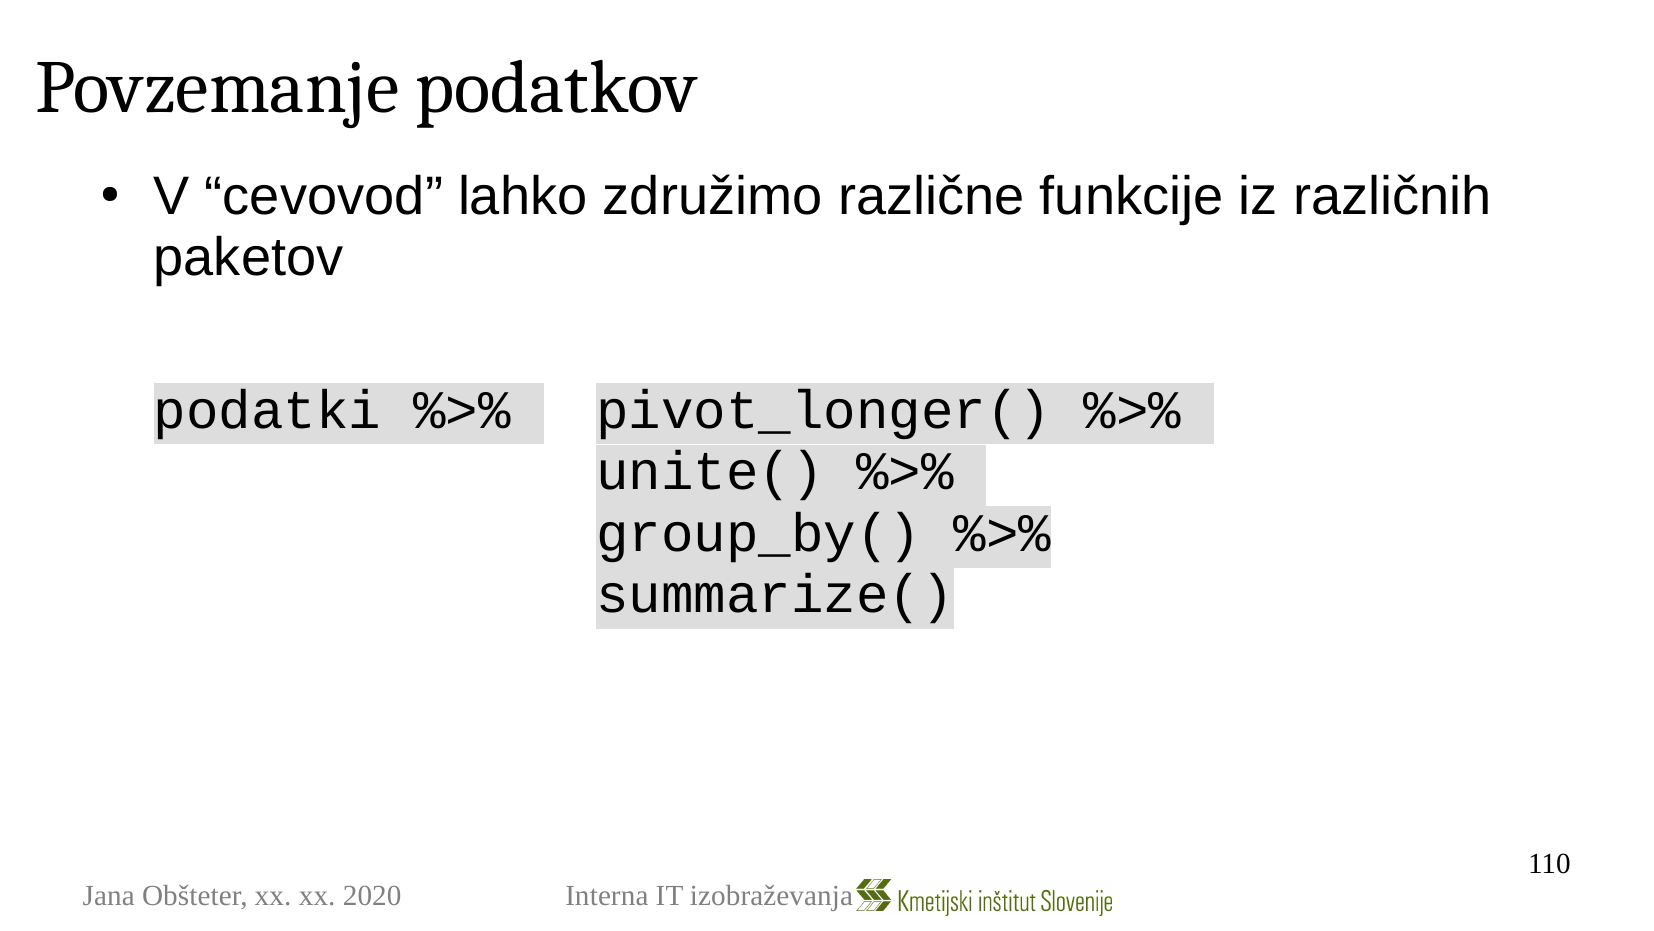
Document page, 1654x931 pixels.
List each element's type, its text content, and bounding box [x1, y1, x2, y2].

list V “cevovod” lahko združimo različne funkcije iz različnih paketov podatki %>% pivot_longer() %>% unite() %>% group_by() %>% summarize() [82, 165, 1642, 827]
title Povzemanje podatkov [35, 21, 1524, 154]
picture [856, 879, 1112, 916]
